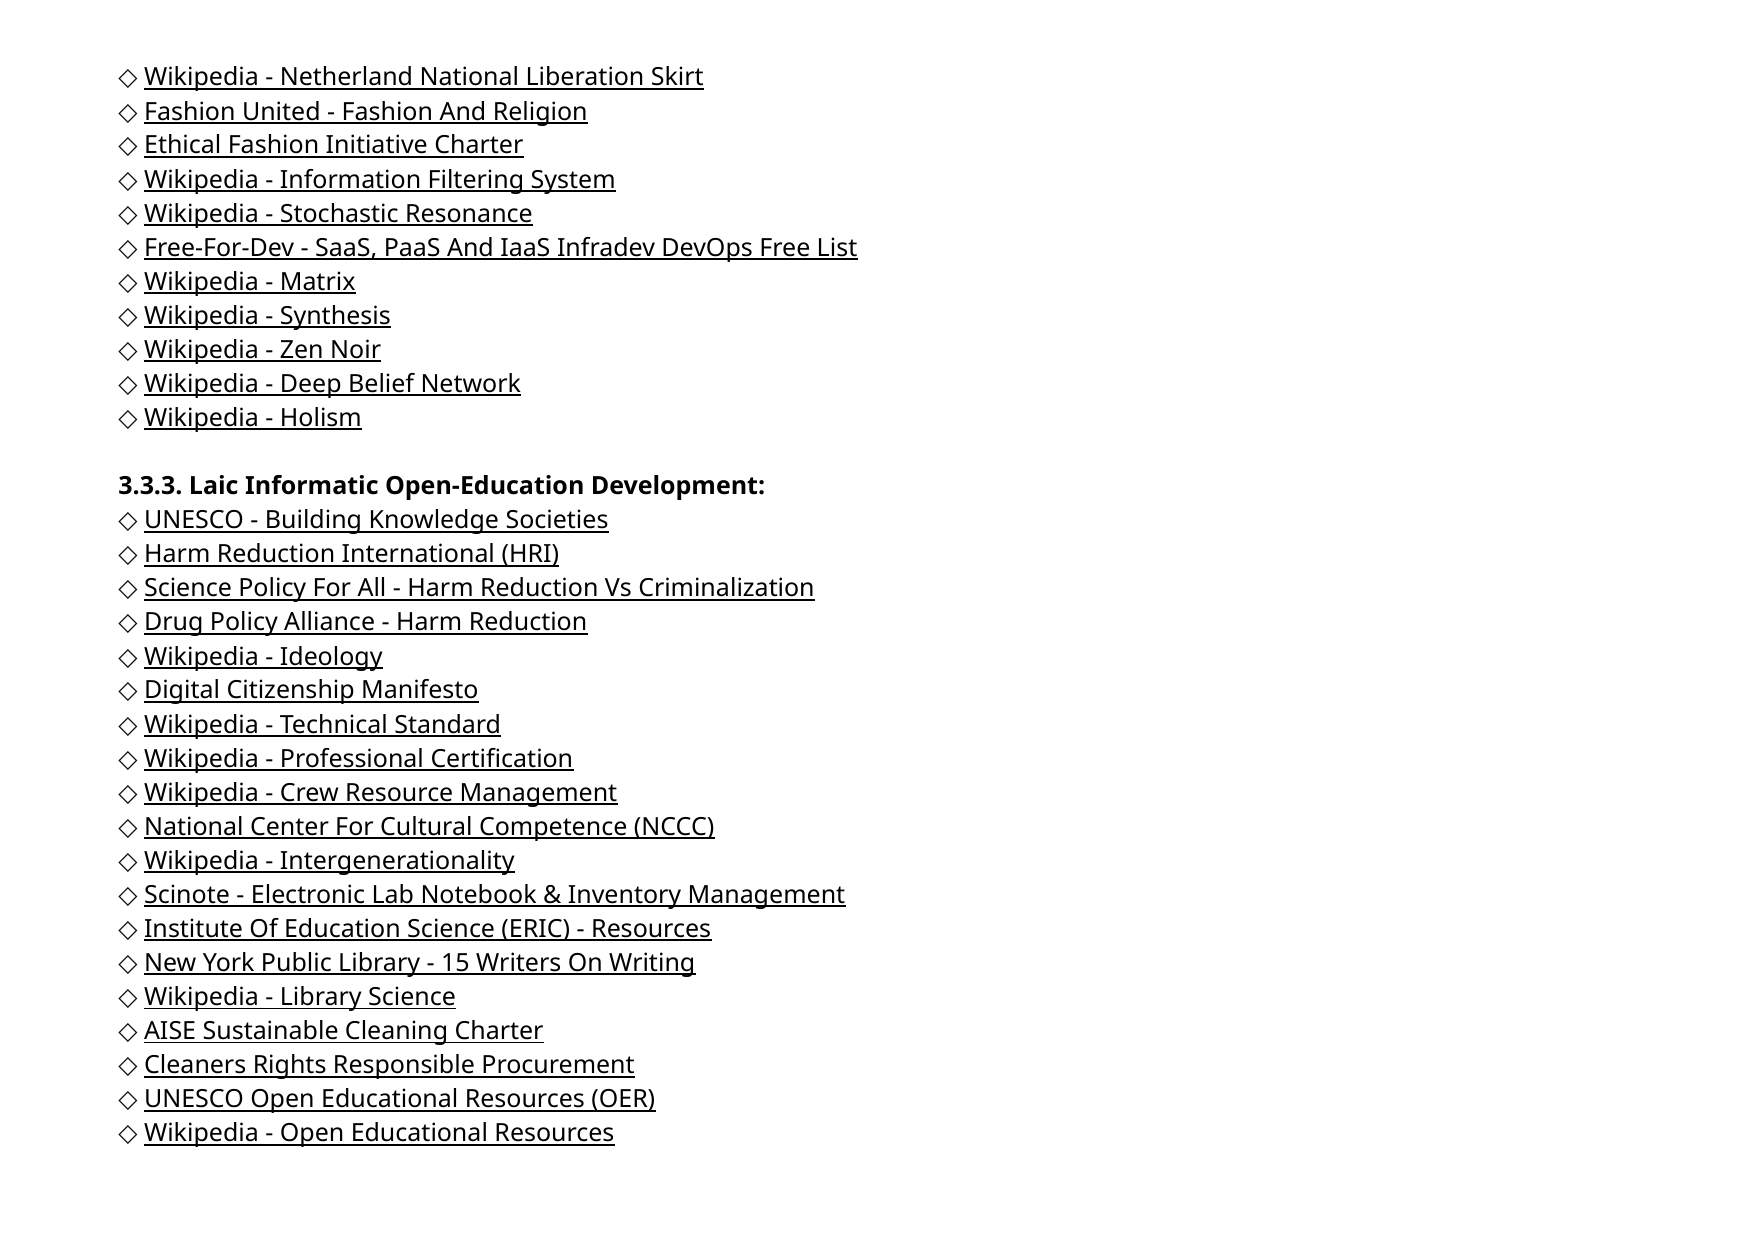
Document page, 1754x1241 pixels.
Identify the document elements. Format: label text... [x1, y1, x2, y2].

text ◇ Wikipedia - Netherland National Liberation Skirt [118, 59, 1695, 93]
text ◇ Wikipedia - Information Filtering System [118, 161, 1695, 195]
text ◇ UNESCO - Building Knowledge Societies [118, 502, 1695, 536]
text ◇ Wikipedia - Stochastic Resonance [118, 195, 1695, 229]
text ◇ Harm Reduction International (HRI) [118, 536, 1695, 570]
text ◇ Wikipedia - Library Science [118, 979, 1695, 1013]
text ◇ Wikipedia - Open Educational Resources [118, 1115, 1695, 1149]
text ◇ Scinote - Electronic Lab Notebook & Inventory Management [118, 877, 1695, 911]
text ◇ Wikipedia - Technical Standard [118, 706, 1695, 740]
text ◇ Wikipedia - Synthesis [118, 297, 1695, 332]
text ◇ Wikipedia - Ideology [118, 638, 1695, 672]
text ◇ Ethical Fashion Initiative Charter [118, 127, 1695, 161]
text 3.3.3. Laic Informatic Open-Education Development: [118, 468, 1695, 502]
text ◇ National Center For Cultural Competence (NCCC) [118, 808, 1695, 842]
text ◇ Science Policy For All - Harm Reduction Vs Criminalization [118, 570, 1695, 604]
text ◇ New York Public Library - 15 Writers On Writing [118, 945, 1695, 979]
text ◇ Free-For-Dev - SaaS, PaaS And IaaS Infradev DevOps Free List [118, 229, 1695, 263]
text ◇ Wikipedia - Intergenerationality [118, 842, 1695, 877]
text ◇ UNESCO Open Educational Resources (OER) [118, 1081, 1695, 1115]
text ◇ Wikipedia - Zen Noir [118, 332, 1695, 366]
text ◇ AISE Sustainable Cleaning Charter [118, 1013, 1695, 1047]
text ◇ Wikipedia - Professional Certification [118, 740, 1695, 774]
text ◇ Wikipedia - Matrix [118, 263, 1695, 297]
text ◇ Cleaners Rights Responsible Procurement [118, 1047, 1695, 1081]
text ◇ Wikipedia - Crew Resource Management [118, 774, 1695, 808]
text ◇ Drug Policy Alliance - Harm Reduction [118, 604, 1695, 638]
text ◇ Wikipedia - Deep Belief Network [118, 366, 1695, 400]
text ◇ Wikipedia - Holism [118, 400, 1695, 434]
text ◇ Fashion United - Fashion And Religion [118, 93, 1695, 127]
text ◇ Institute Of Education Science (ERIC) - Resources [118, 911, 1695, 945]
text ◇ Digital Citizenship Manifesto [118, 672, 1695, 706]
